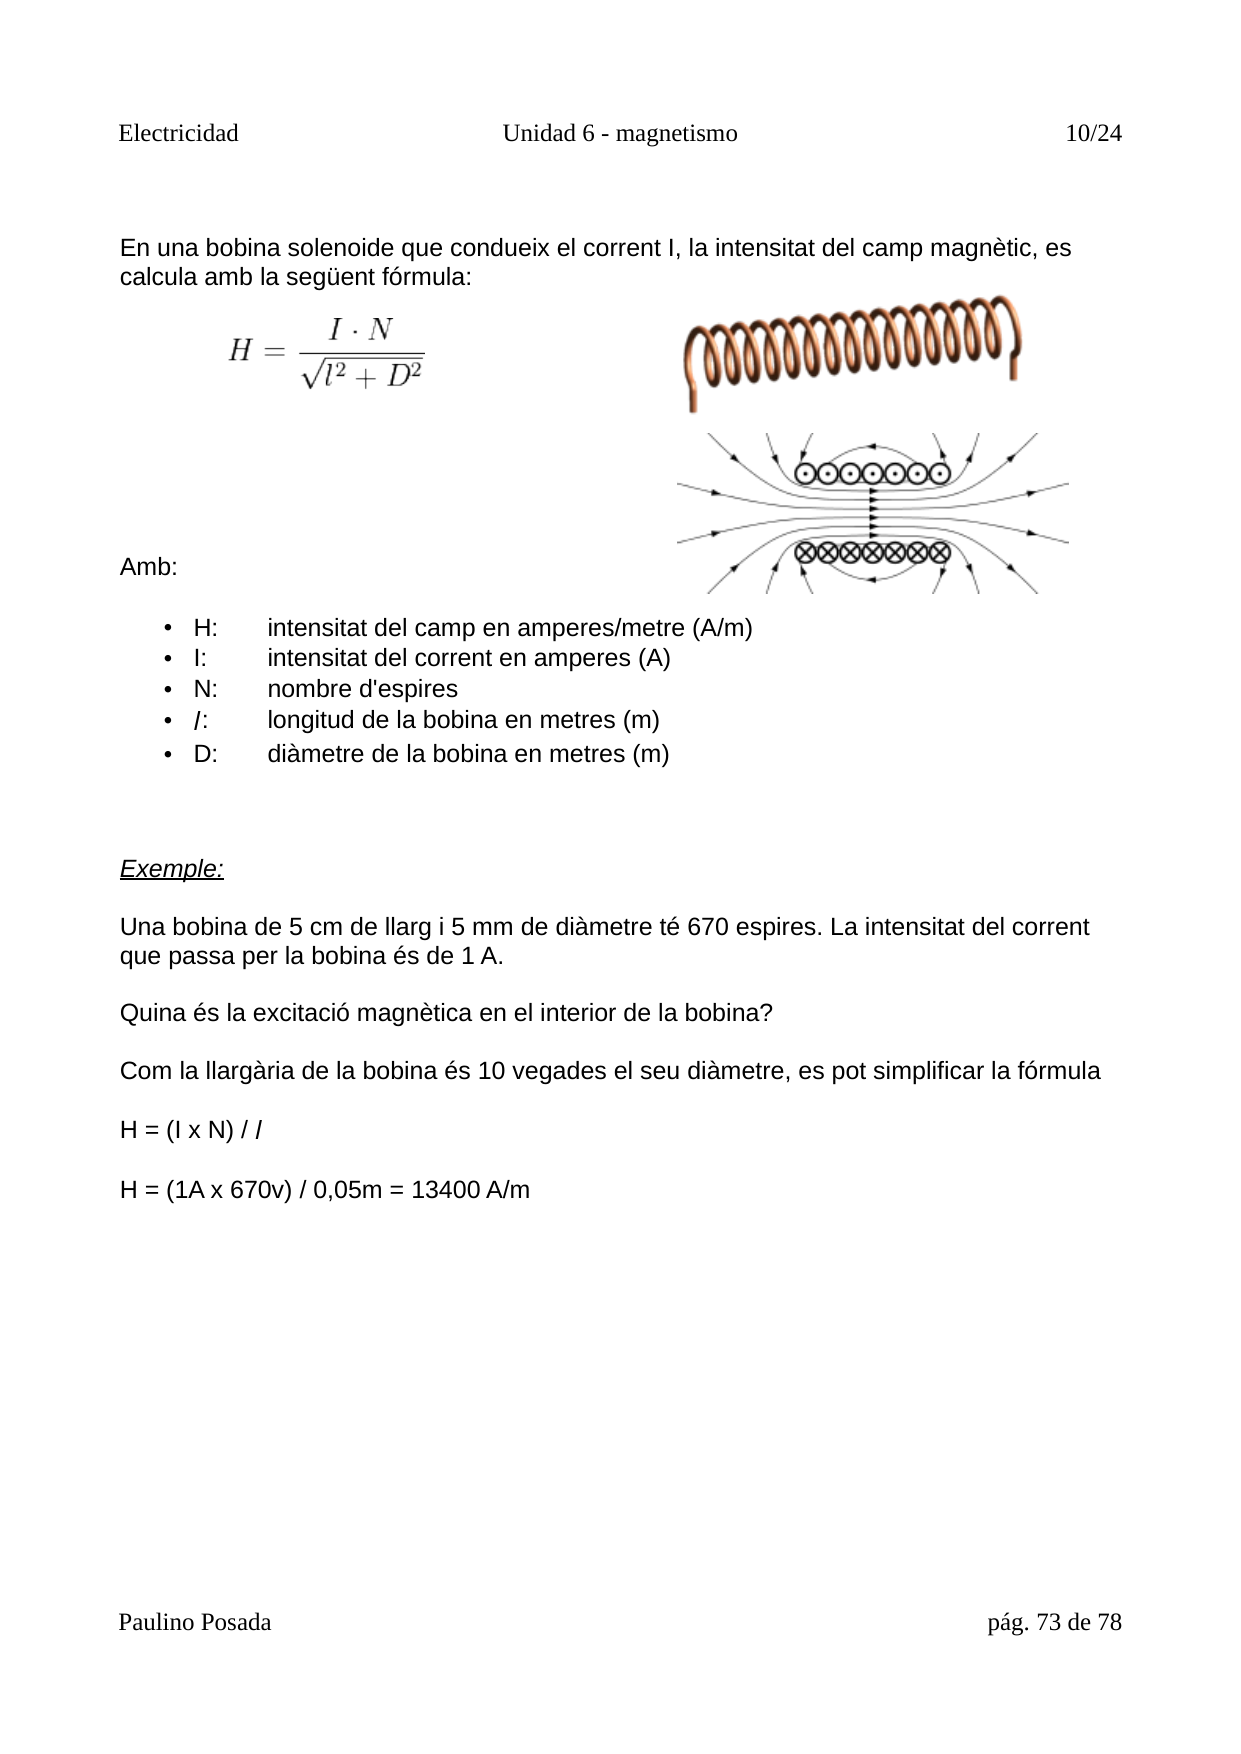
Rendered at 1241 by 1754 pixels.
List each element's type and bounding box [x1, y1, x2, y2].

picture [677, 433, 1069, 594]
picture [227, 318, 425, 391]
picture [682, 293, 1027, 416]
